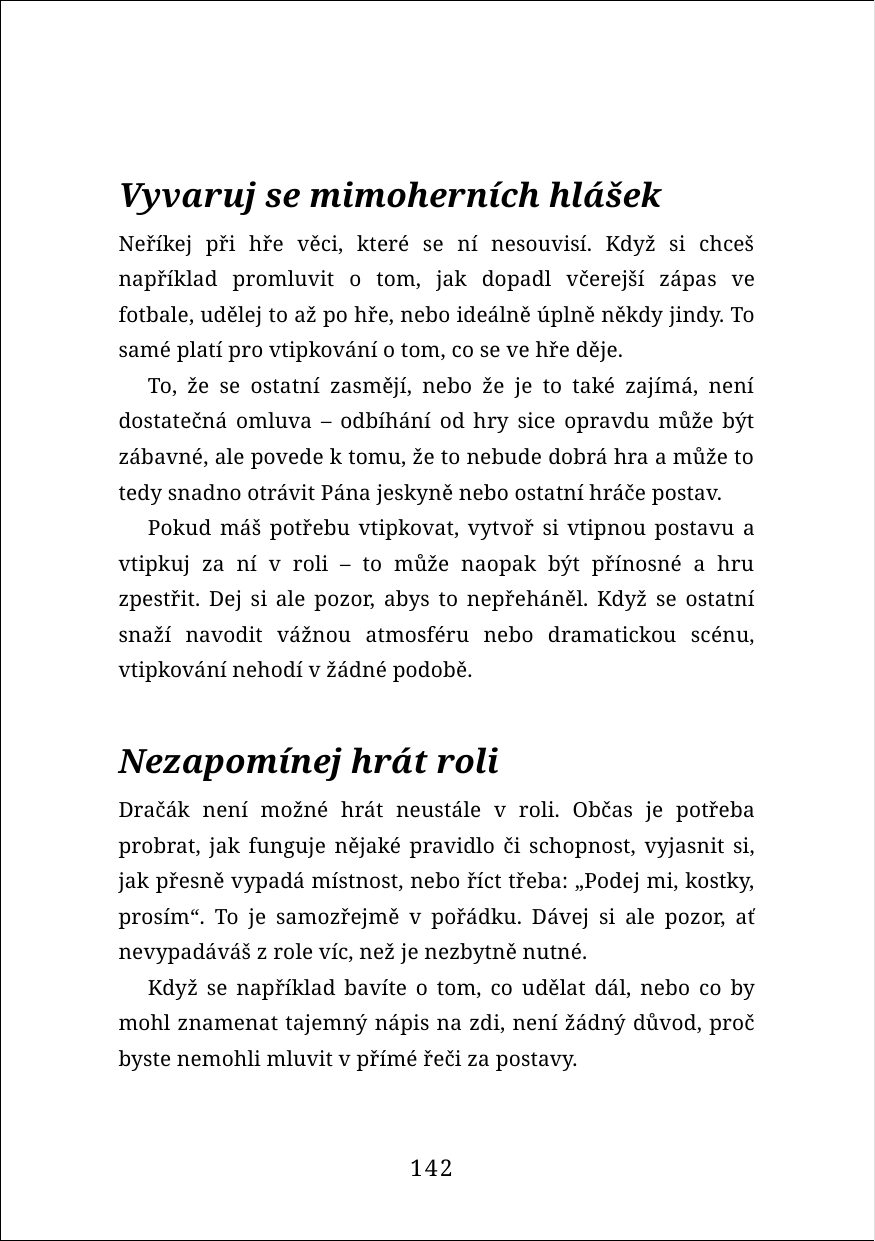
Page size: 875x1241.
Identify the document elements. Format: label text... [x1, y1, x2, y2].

subtitle Vyvaruj se mimoherních hlášek [118, 172, 756, 217]
subtitle Nezapomínej hrát roli [118, 738, 756, 783]
text Neříkej při hře věci, které se ní nesouvisí. Když si chceš například promluvit o tom, jak dopadl včerejší zápas ve fotbale, udělej to až po hře, nebo ideálně úplně někdy jindy. To samé platí pro vtipkování o tom, co se ve hře děje. To, že se ostatní zasmějí, nebo že je to také zajímá, není dostatečná omluva – odbíhání od hry sice opravdu může být zábavné, ale povede k tomu, že to nebude dobrá hra a může to tedy snadno otrávit Pána jeskyně nebo ostatní hráče postav. Pokud máš potřebu vtipkovat, vytvoř si vtipnou postavu a vtipkuj za ní v roli – to může naopak být přínosné a hru zpestřit. Dej si ale pozor, abys to nepřeháněl. Když se ostatní snaží navodit vážnou atmosféru nebo dramatickou scénu, vtipkování nehodí v žádné podobě. [118, 229, 756, 684]
text Dračák není možné hrát neustále v roli. Občas je potřeba probrat, jak funguje nějaké pravidlo či schopnost, vyjasnit si, jak přesně vypadá místnost, nebo říct třeba: „Podej mi, kostky, prosím“. To je samozřejmě v pořádku. Dávej si ale pozor, ať nevypadáváš z role víc, než je nezbytně nutné. Když se například bavíte o tom, co udělat dál, nebo co by mohl znamenat tajemný nápis na zdi, není žádný důvod, proč byste nemohli mluvit v přímé řeči za postavy. [118, 795, 756, 1072]
